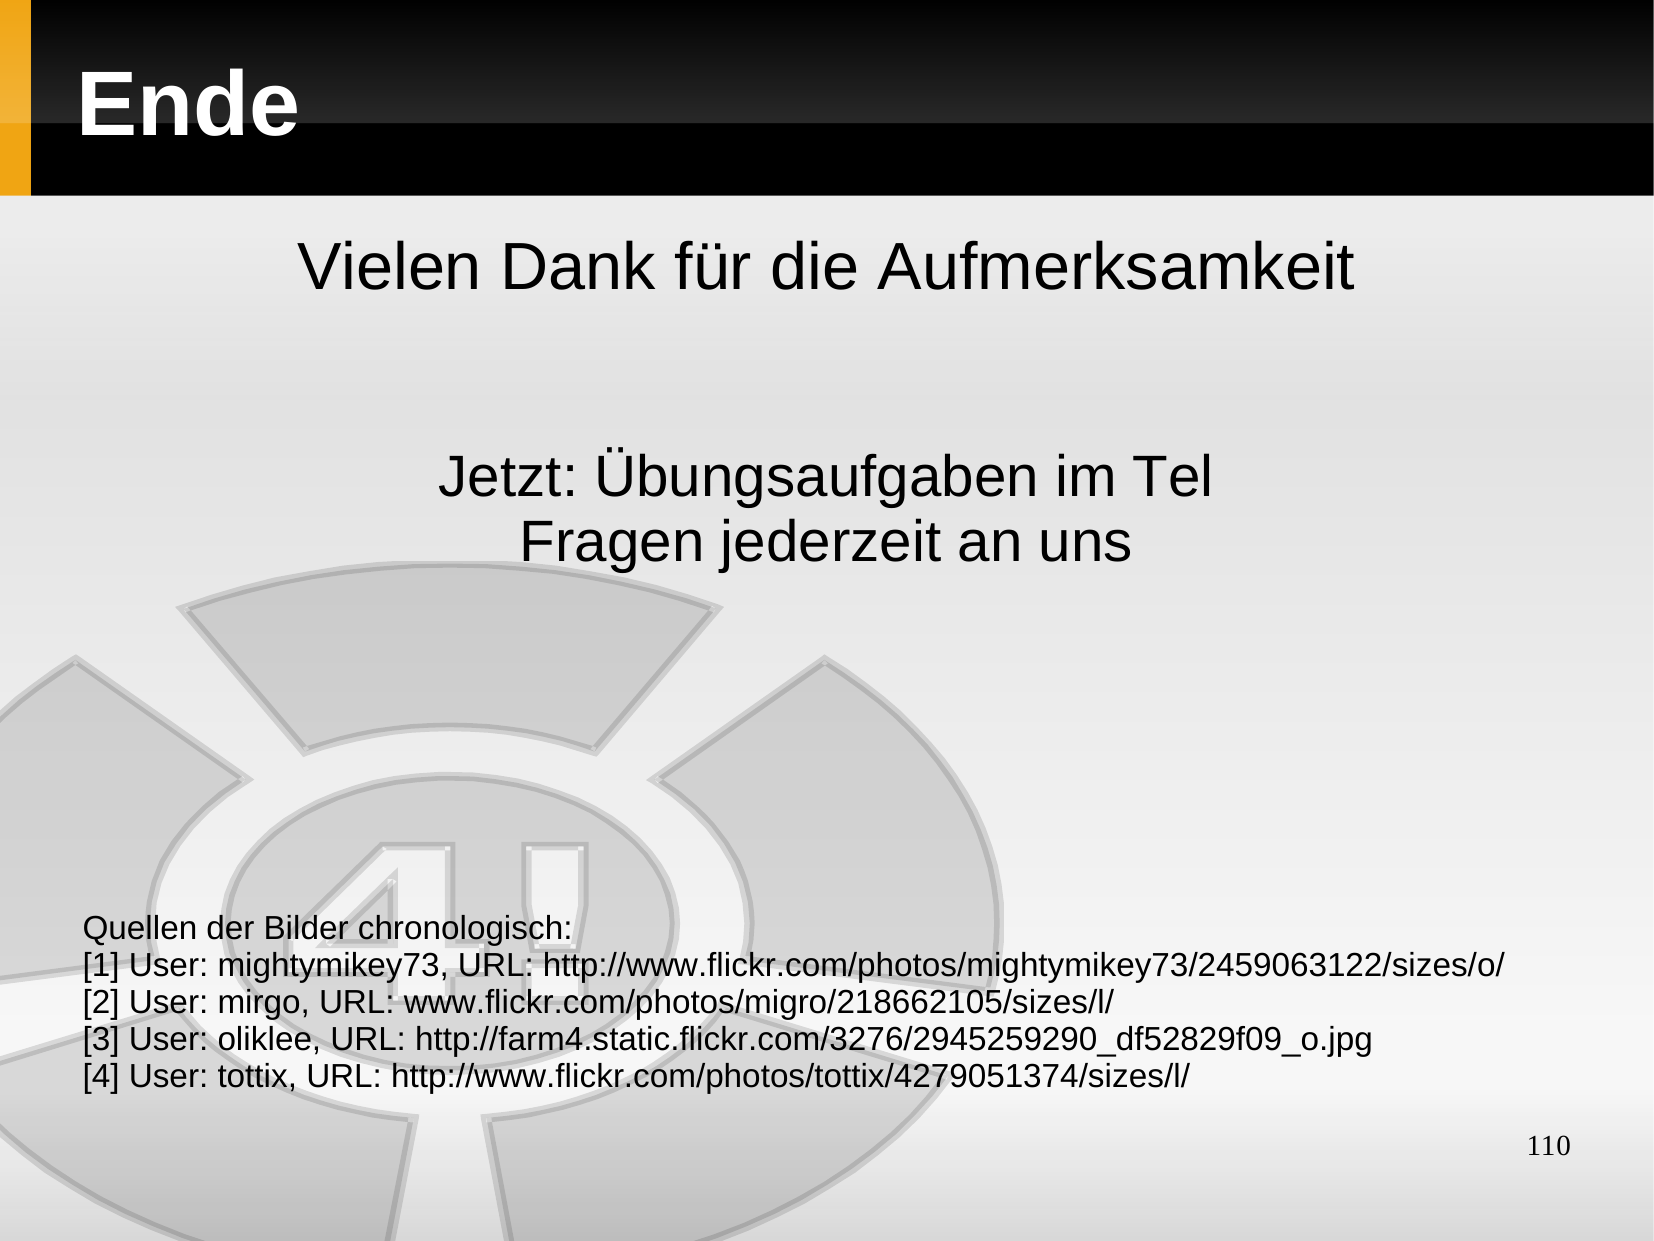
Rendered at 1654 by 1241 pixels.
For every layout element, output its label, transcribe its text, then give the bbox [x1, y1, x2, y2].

picture [0, 0, 1654, 1241]
subtitle Vielen Dank für die Aufmerksamkeit Jetzt: Übungsaufgaben im Tel Fragen jederzeit an uns Quellen der Bilder chronologisch: [1] User: mightymikey73, URL: http://www.flickr.com/photos/mightymikey73/2459063122/sizes/o/ [2] User: mirgo, URL: www.flickr.com/photos/migro/218662105/sizes/l/ [3] User: oliklee, URL: http://farm4.static.flickr.com/3276/2945259290_df52829f09_o.jpg [4] User: tottix, URL: http://www.flickr.com/photos/tottix/4279051374/sizes/l/ [82, 229, 1571, 1170]
title Ende [76, 0, 1565, 208]
